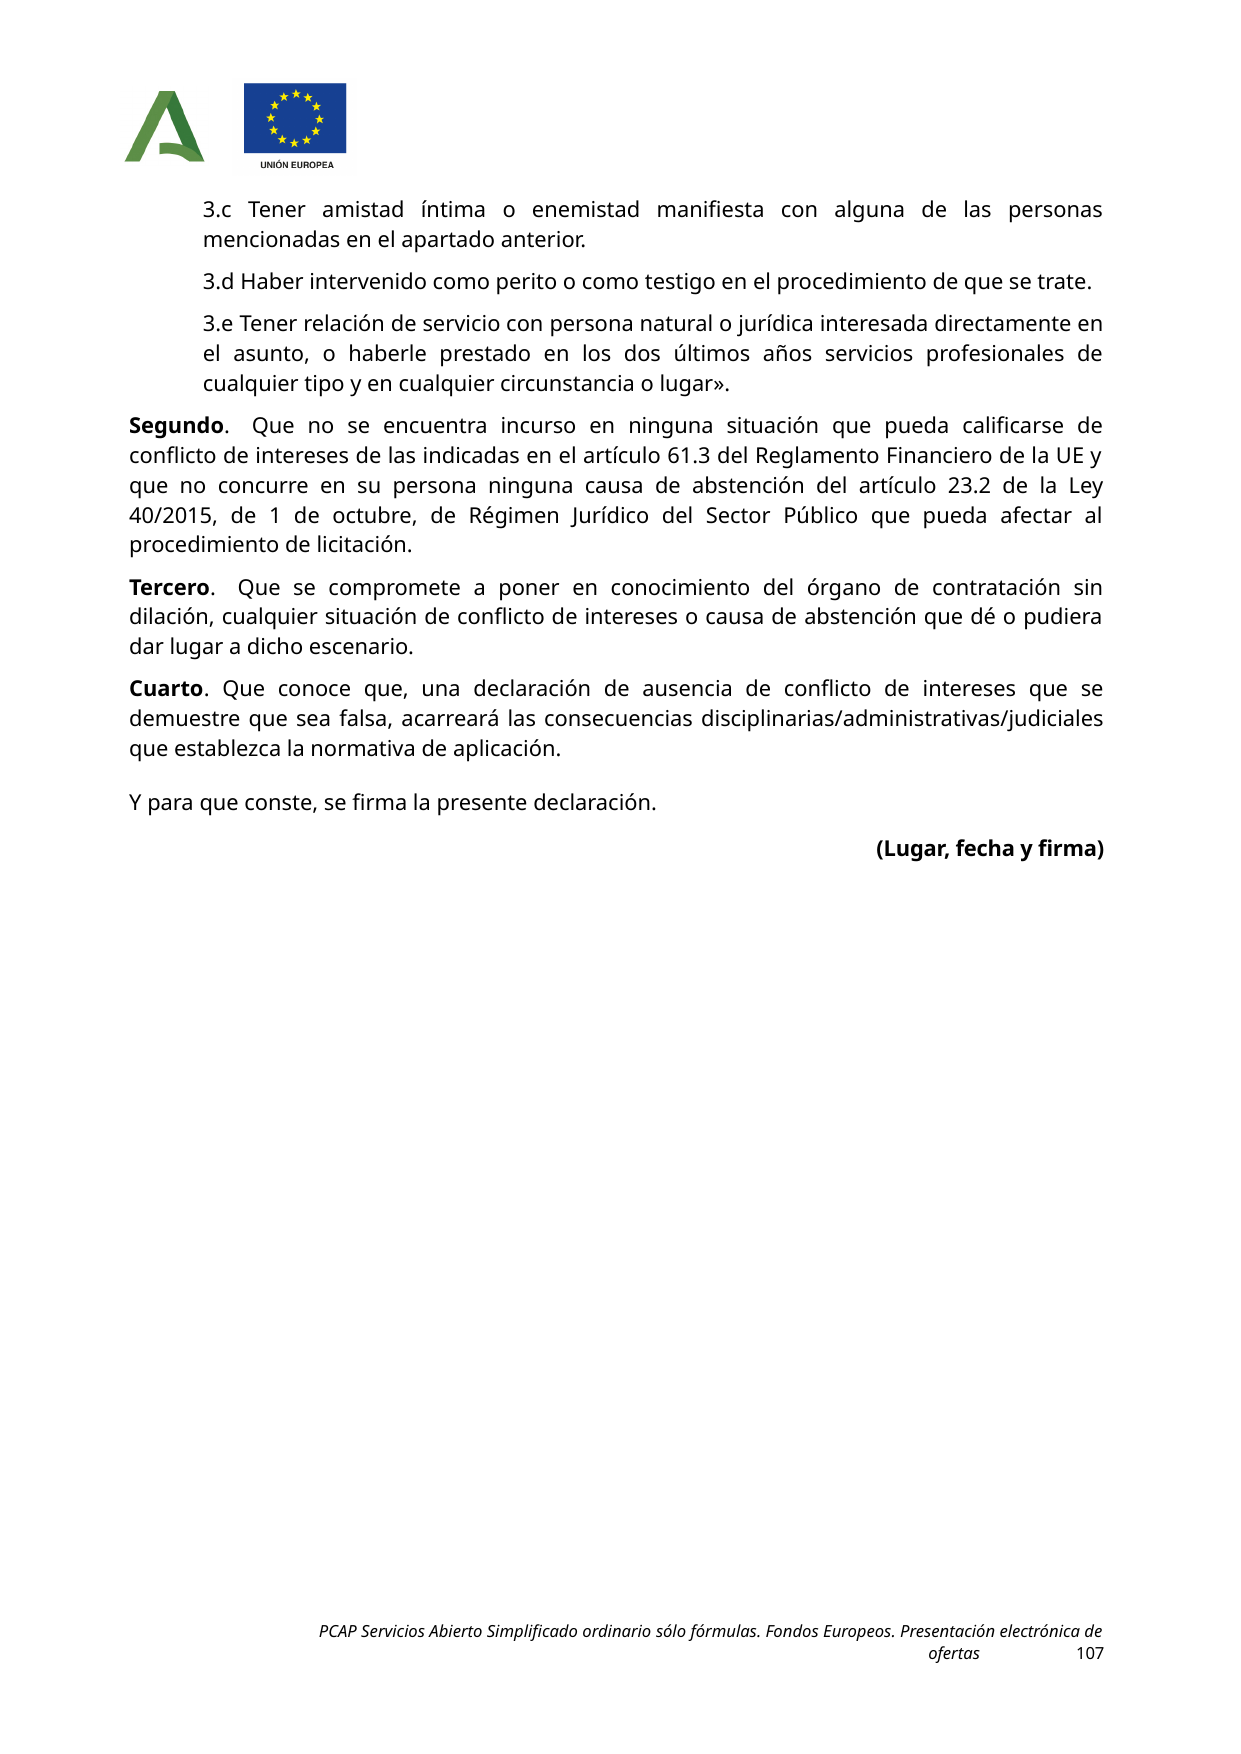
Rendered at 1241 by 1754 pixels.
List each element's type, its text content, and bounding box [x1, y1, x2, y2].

picture [232, 78, 358, 176]
text Tercero. Que se compromete a poner en conocimiento del órgano de contratación sin dilación, cualquier situación de conflicto de intereses o causa de abstención que dé o pudiera dar lugar a dicho escenario. [129, 572, 1104, 661]
text Cuarto. Que conoce que, una declaración de ausencia de conflicto de intereses que se demuestre que sea falsa, acarreará las consecuencias disciplinarias/administrativas/judiciales que establezca la normativa de aplicación. [129, 673, 1104, 763]
text 3.e Tener relación de servicio con persona natural o jurídica interesada directamente en el asunto, o haberle prestado en los dos últimos años servicios profesionales de cualquier tipo y en cualquier circunstancia o lugar». [203, 308, 1104, 398]
text (Lugar, fecha y firma) [129, 833, 1104, 863]
text Segundo. Que no se encuentra incurso en ninguna situación que pueda calificarse de conflicto de intereses de las indicadas en el artículo 61.3 del Reglamento Financiero de la UE y que no concurre en su persona ninguna causa de abstención del artículo 23.2 de la Ley 40/2015, de 1 de octubre, de Régimen Jurídico del Sector Público que pueda afectar al procedimiento de licitación. [129, 410, 1104, 559]
picture [120, 86, 209, 166]
text 3.c Tener amistad íntima o enemistad manifiesta con alguna de las personas mencionadas en el apartado anterior. [203, 194, 1104, 254]
text 3.d Haber intervenido como perito o como testigo en el procedimiento de que se trate. [203, 266, 1104, 296]
text Y para que conste, se firma la presente declaración. [129, 787, 1104, 817]
